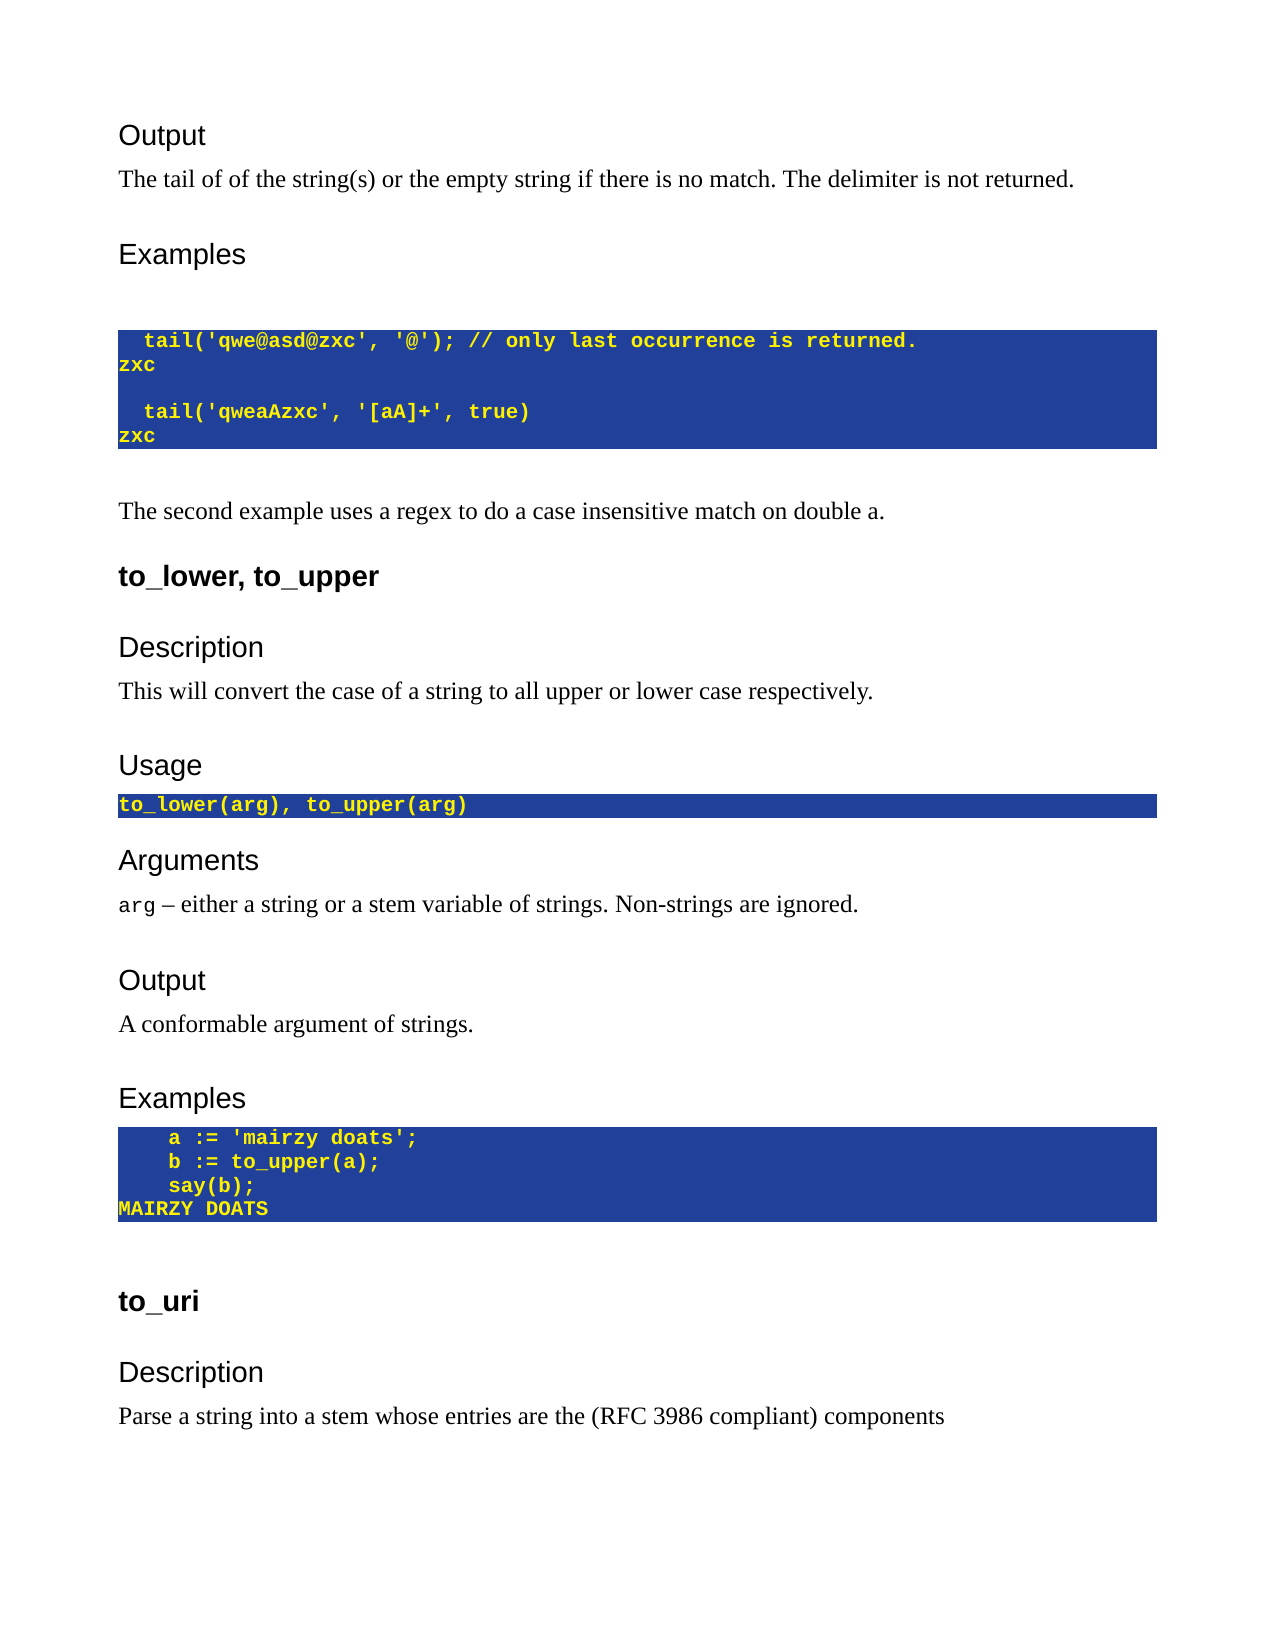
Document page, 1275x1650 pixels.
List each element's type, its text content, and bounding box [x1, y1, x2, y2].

subtitle Usage [118, 748, 1157, 782]
subtitle Output [118, 118, 1157, 152]
text Parse a string into a stem whose entries are the (RFC 3986 compliant) components [118, 1401, 1157, 1430]
text tail('qweaAzxc', '[aA]+', true) [118, 401, 1157, 425]
text MAIRZY DOATS [118, 1198, 1157, 1222]
subtitle Examples [118, 237, 1157, 270]
text a := 'mairzy doats'; [118, 1127, 1157, 1151]
text This will convert the case of a string to all upper or lower case respectively. [118, 676, 1157, 704]
text b := to_upper(a); [118, 1151, 1157, 1174]
text The tail of of the string(s) or the empty string if there is no match. The delimiter is not returned. [118, 164, 1157, 193]
text A conformable argument of strings. [118, 1009, 1157, 1037]
text arg – either a string or a stem variable of strings. Non-strings are ignored. [118, 889, 1157, 919]
subtitle Output [118, 963, 1157, 996]
subtitle to_lower, to_upper [118, 558, 1157, 592]
text zxc [118, 425, 1157, 449]
subtitle Description [118, 630, 1157, 663]
text The second example uses a regex to do a case insensitive match on double a. [118, 496, 1157, 525]
text say(b); [118, 1174, 1157, 1198]
text tail('qwe@asd@zxc', '@'); // only last occurrence is returned. [118, 330, 1157, 354]
text zxc [118, 354, 1157, 378]
subtitle Description [118, 1355, 1157, 1389]
subtitle Arguments [118, 843, 1157, 877]
text to_lower(arg), to_upper(arg) [118, 794, 1157, 818]
subtitle Examples [118, 1081, 1157, 1115]
subtitle to_uri [118, 1284, 1157, 1318]
